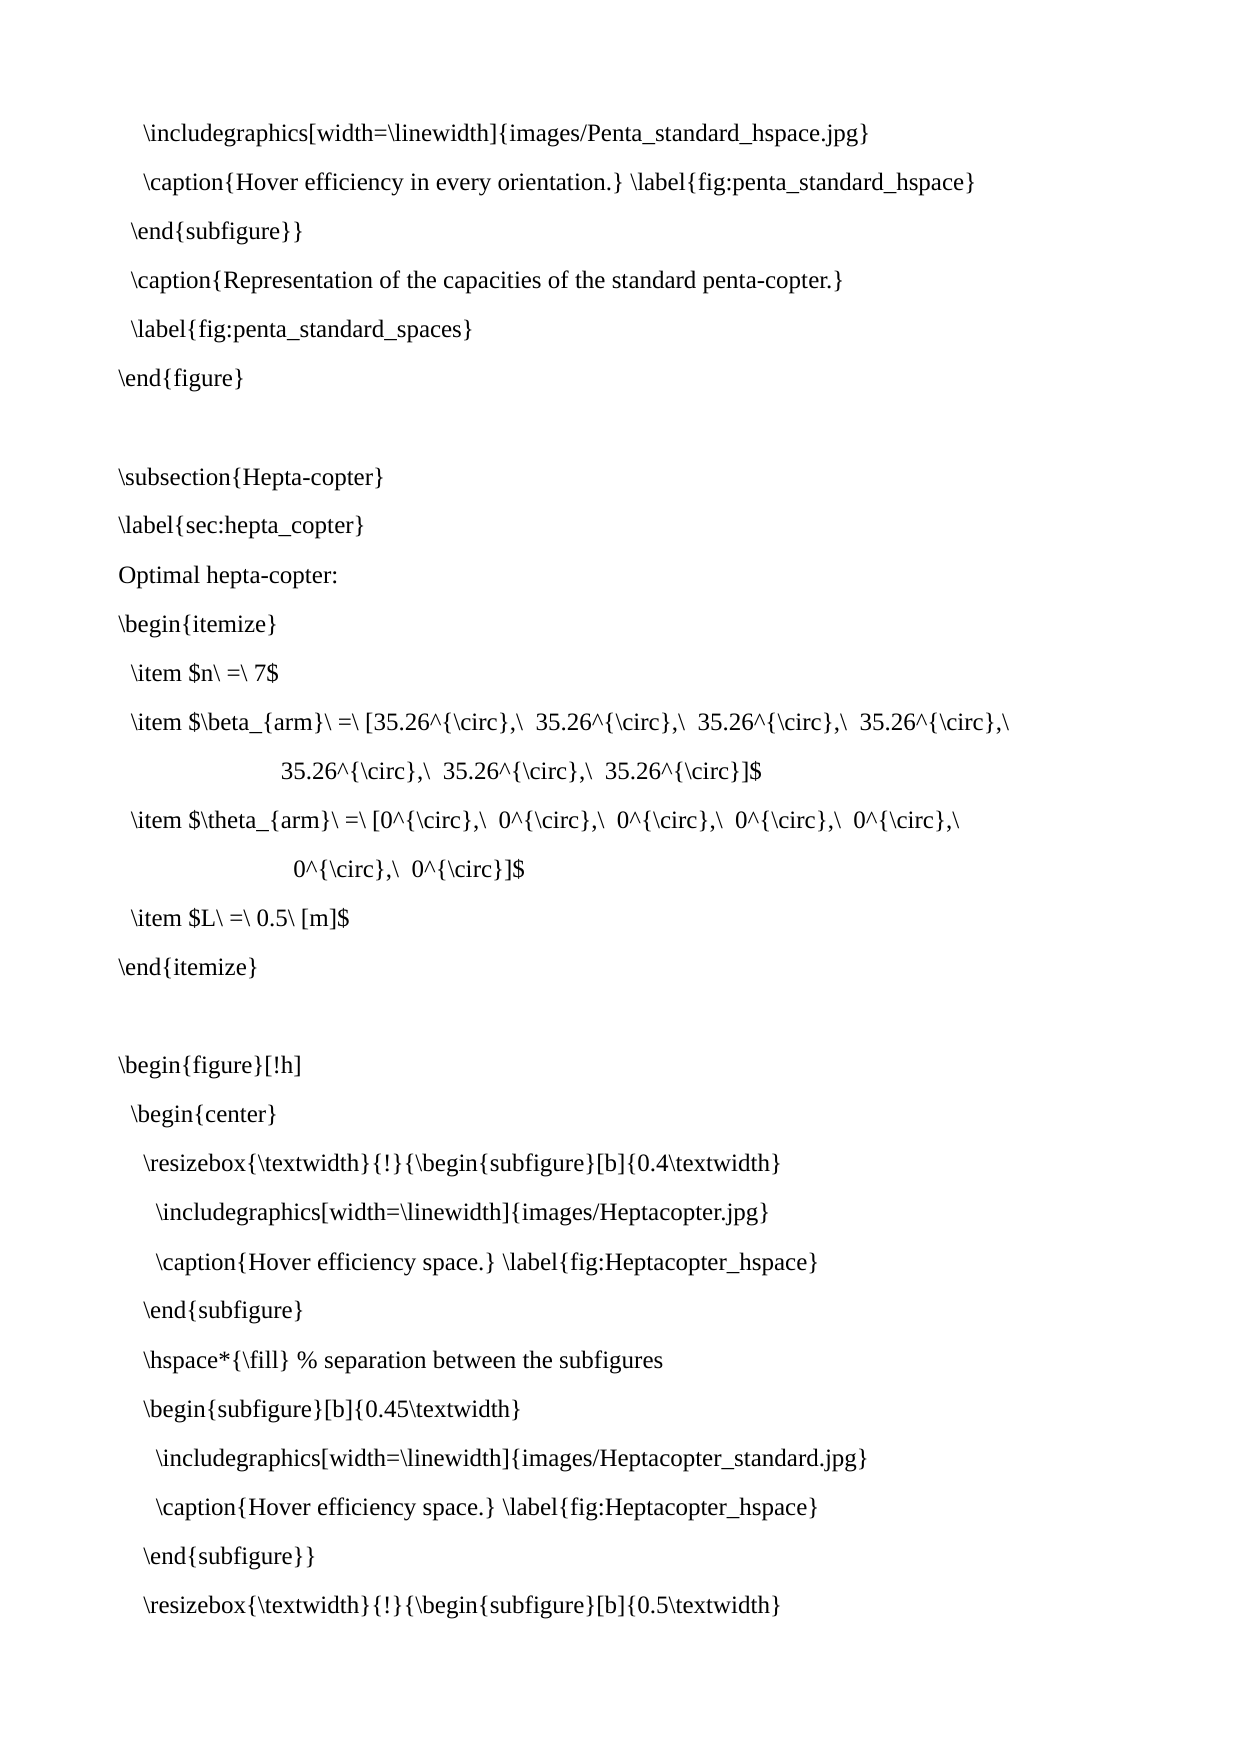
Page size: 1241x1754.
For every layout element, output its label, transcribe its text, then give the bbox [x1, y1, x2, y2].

text \begin{figure}[!h] [118, 1050, 1122, 1079]
text \begin{subfigure}[b]{0.45\textwidth} [118, 1394, 1122, 1422]
text \label{sec:hepta_copter} [118, 511, 1122, 539]
text \item $L\ =\ 0.5\ [m]$ [118, 903, 1122, 932]
text \end{subfigure}} [118, 1541, 1122, 1570]
text \item $\beta_{arm}\ =\ [35.26^{\circ},\ 35.26^{\circ},\ 35.26^{\circ},\ 35.26^{\circ},\ [118, 707, 1122, 736]
text \item $n\ =\ 7$ [118, 658, 1122, 687]
text \resizebox{\textwidth}{!}{\begin{subfigure}[b]{0.5\textwidth} [118, 1590, 1122, 1619]
text \includegraphics[width=\linewidth]{images/Heptacopter_standard.jpg} [118, 1443, 1122, 1472]
text \resizebox{\textwidth}{!}{\begin{subfigure}[b]{0.4\textwidth} [118, 1148, 1122, 1177]
text \caption{Hover efficiency space.} \label{fig:Heptacopter_hspace} [118, 1247, 1122, 1275]
text \end{subfigure} [118, 1296, 1122, 1324]
text 0^{\circ},\ 0^{\circ}]$ [118, 854, 1122, 883]
text \hspace*{\fill} % separation between the subfigures [118, 1345, 1122, 1373]
text \includegraphics[width=\linewidth]{images/Heptacopter.jpg} [118, 1197, 1122, 1226]
text \caption{Representation of the capacities of the standard penta-copter.} [118, 265, 1122, 294]
text \label{fig:penta_standard_spaces} [118, 314, 1122, 343]
text \end{figure} [118, 363, 1122, 392]
text \subsection{Hepta-copter} [118, 462, 1122, 490]
text \caption{Hover efficiency in every orientation.} \label{fig:penta_standard_hspace} [118, 167, 1122, 196]
text \end{itemize} [118, 952, 1122, 981]
text \begin{itemize} [118, 609, 1122, 637]
text \includegraphics[width=\linewidth]{images/Penta_standard_hspace.jpg} [118, 118, 1122, 147]
text \item $\theta_{arm}\ =\ [0^{\circ},\ 0^{\circ},\ 0^{\circ},\ 0^{\circ},\ 0^{\circ},\ [118, 805, 1122, 834]
text \begin{center} [118, 1099, 1122, 1128]
text 35.26^{\circ},\ 35.26^{\circ},\ 35.26^{\circ}]$ [118, 756, 1122, 785]
text Optimal hepta-copter: [118, 560, 1122, 588]
text \caption{Hover efficiency space.} \label{fig:Heptacopter_hspace} [118, 1492, 1122, 1521]
text \end{subfigure}} [118, 216, 1122, 245]
